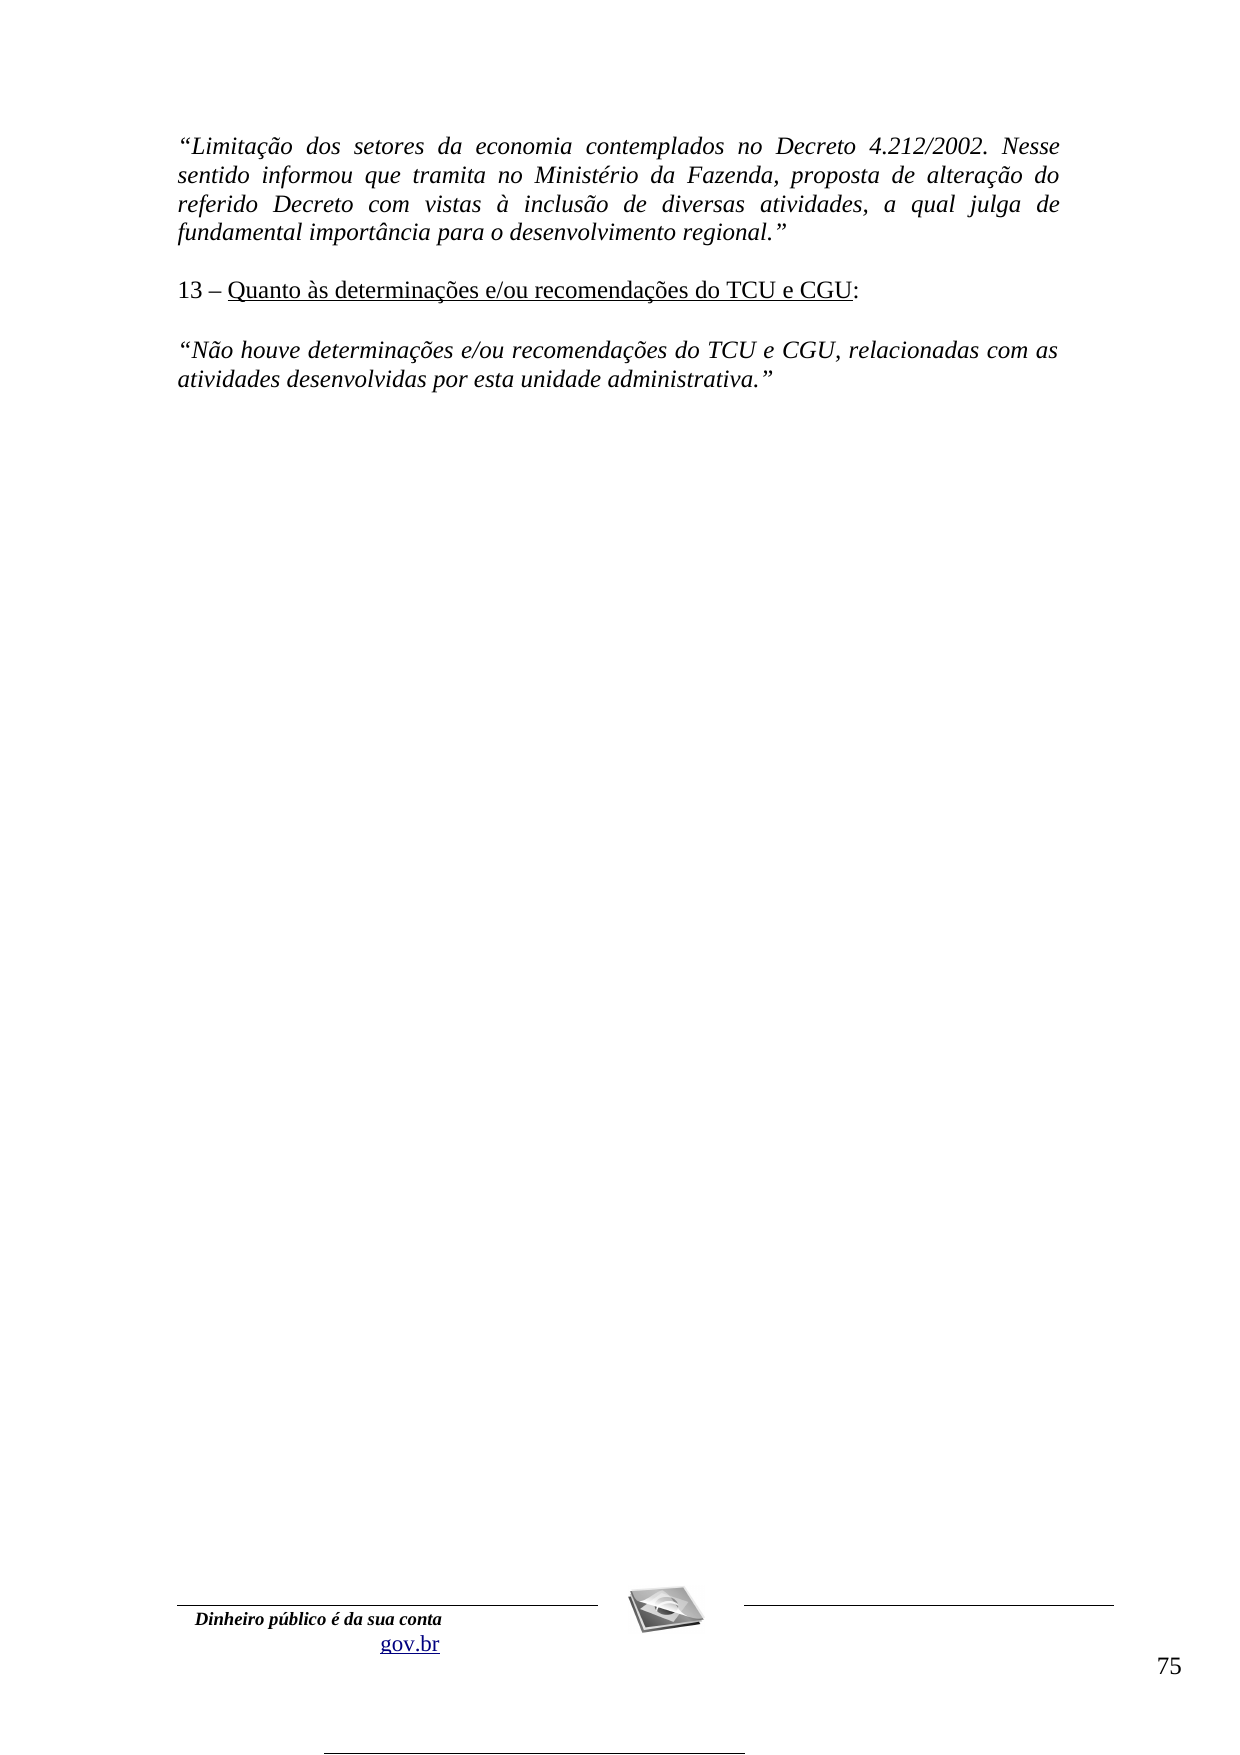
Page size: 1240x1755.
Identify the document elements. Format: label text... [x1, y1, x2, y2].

list – Quanto às determinações e/ou recomendações do TCU e CGU: [177, 275, 1239, 304]
text “Limitação dos setores da economia contemplados no Decreto 4.212/2002. Nesse sentido informou que tramita no Ministério da Fazenda, proposta de alteração do referido Decreto com vistas à inclusão de diversas atividades, a qual julga de fundamental importância para o desenvolvimento regional.” [177, 131, 1061, 246]
text “Não houve determinações e/ou recomendações do TCU e CGU, relacionadas com as atividades desenvolvidas por esta unidade administrativa.” [177, 335, 1060, 393]
